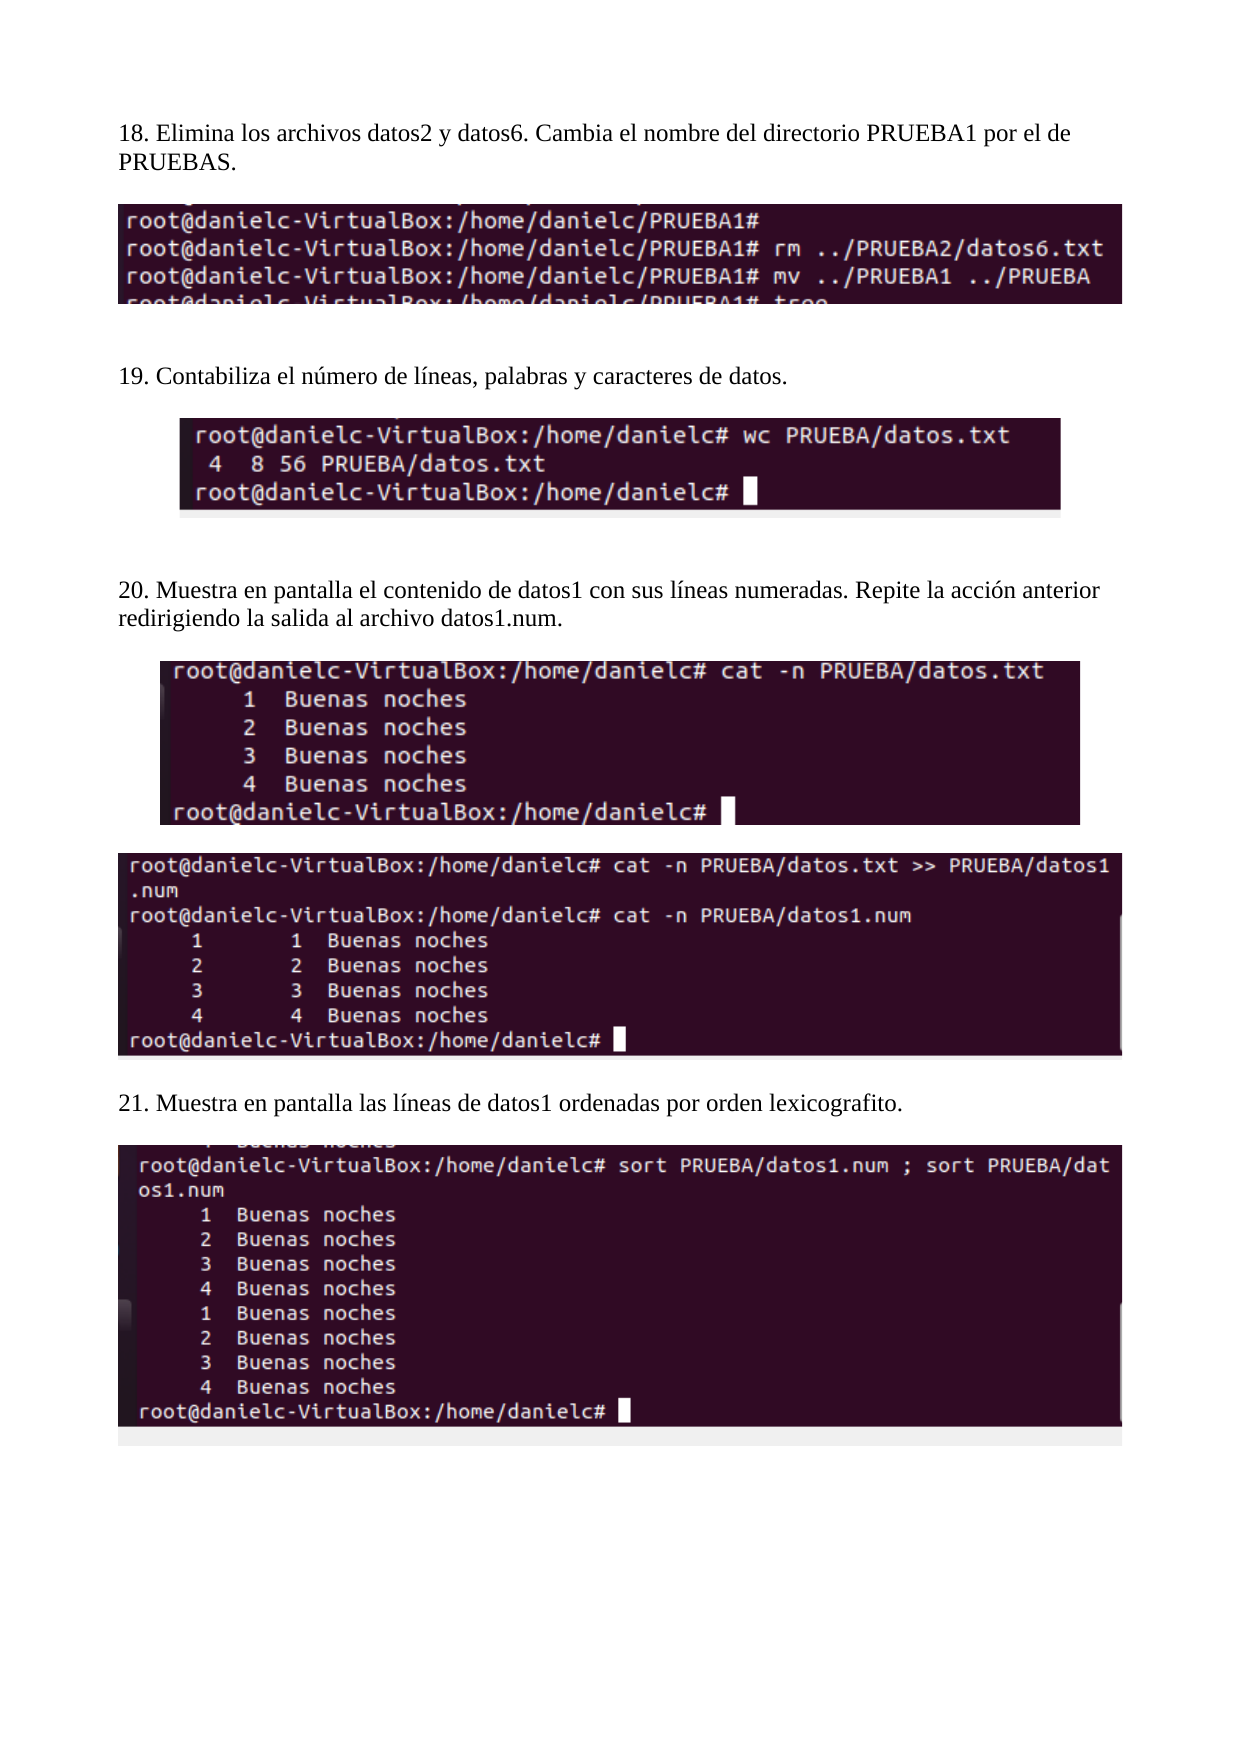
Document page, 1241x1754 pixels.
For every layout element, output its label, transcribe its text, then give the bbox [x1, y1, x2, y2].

text 18. Elimina los archivos datos2 y datos6. Cambia el nombre del directorio PRUEBA1 por el de PRUEBAS. [118, 118, 1122, 176]
text 20. Muestra en pantalla el contenido de datos1 con sus líneas numeradas. Repite la acción anterior redirigiendo la salida al archivo datos1.num. [118, 575, 1122, 632]
picture [118, 204, 1123, 304]
picture [160, 661, 1081, 825]
picture [118, 853, 1123, 1060]
picture [118, 1145, 1123, 1446]
picture [179, 418, 1061, 518]
text 19. Contabiliza el número de líneas, palabras y caracteres de datos. [118, 361, 1122, 390]
text 21. Muestra en pantalla las líneas de datos1 ordenadas por orden lexicografito. [118, 1088, 1122, 1117]
